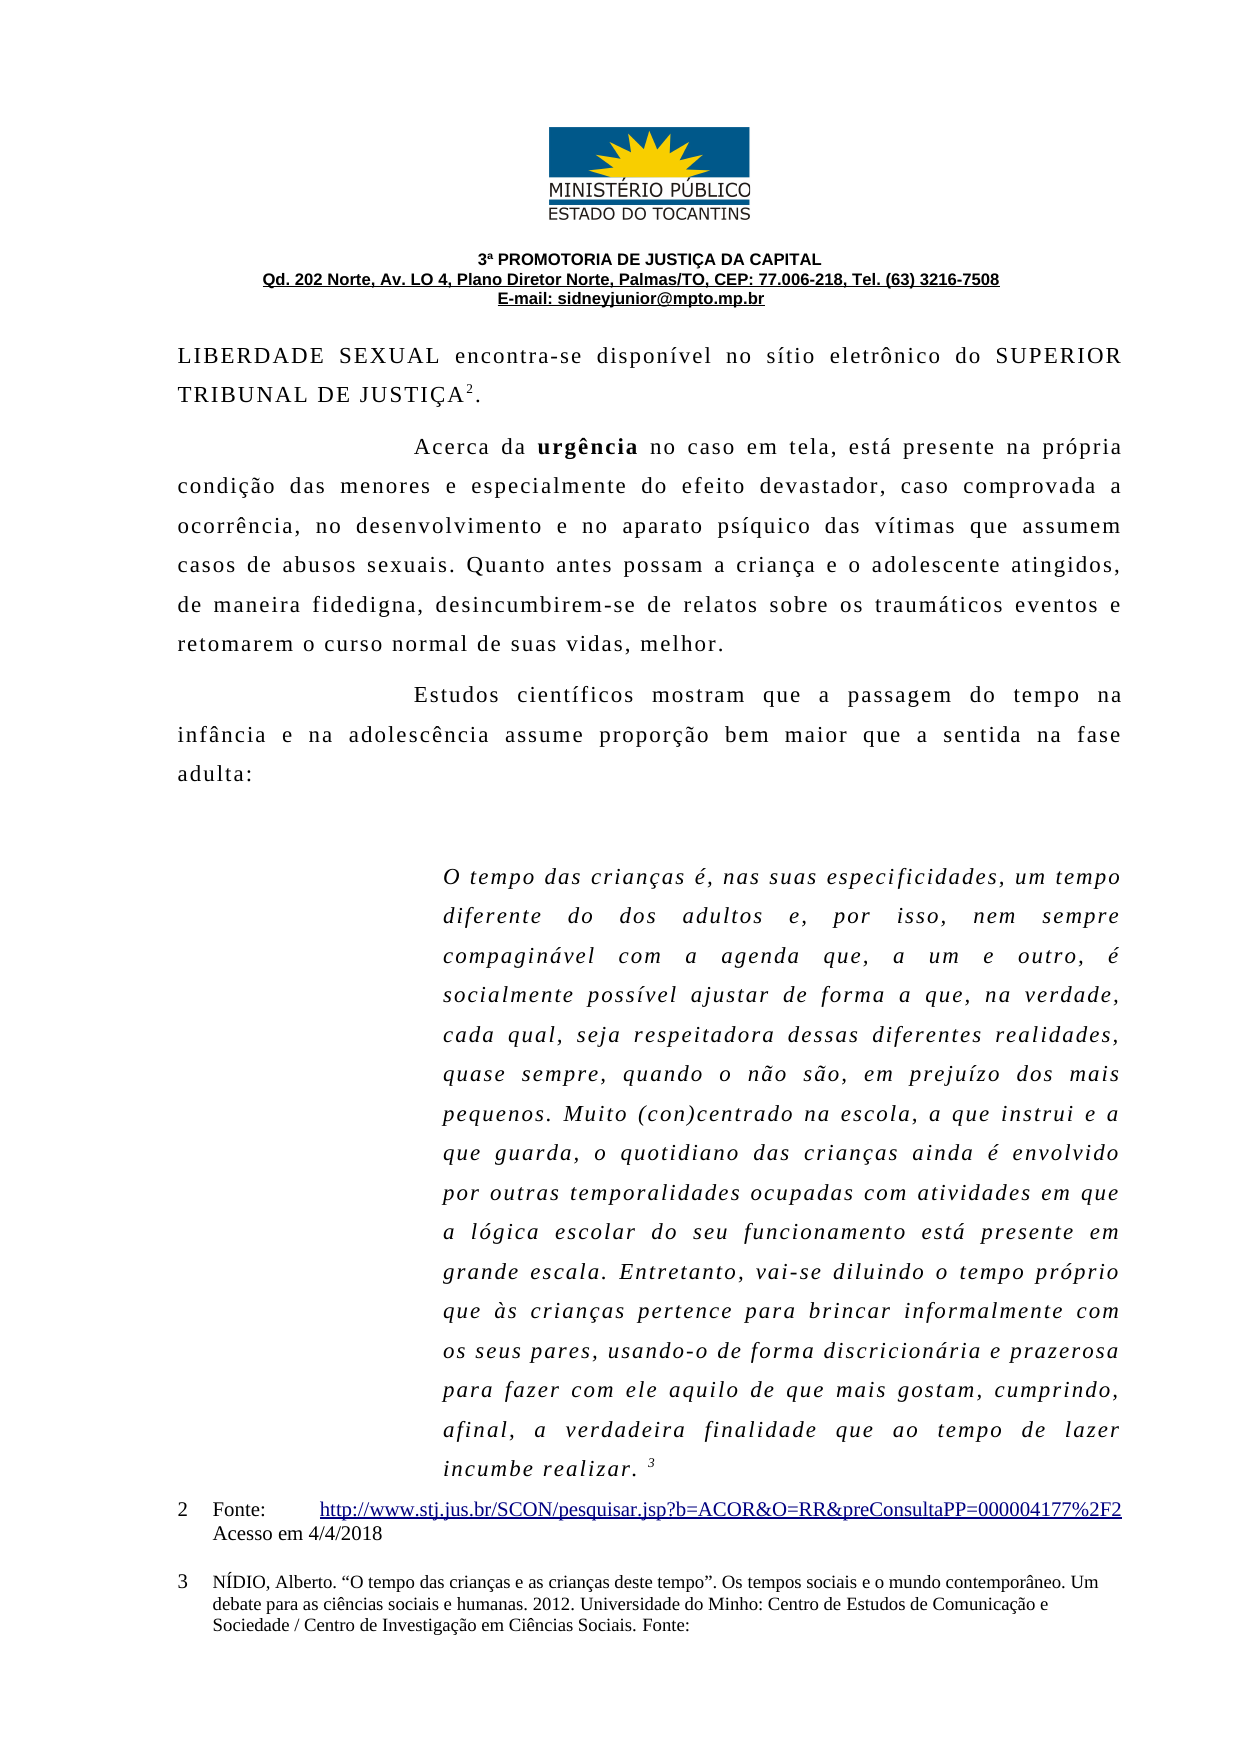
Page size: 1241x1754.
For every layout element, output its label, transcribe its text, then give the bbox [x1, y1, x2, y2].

text NÍDIO, Alberto. “O tempo das crianças e as crianças deste tempo”. Os tempos sociais e o mundo contemporâneo. Um debate para as ciências sociais e humanas. 2012. Universidade do Minho: Centro de Estudos de Comunicação e Sociedade / Centro de Investigação em Ciências Sociais. Fonte: [177, 1569, 1122, 1636]
text O tempo das crianças é, nas suas especificidades, um tempo diferente do dos adultos e, por isso, nem sempre compaginável com a agenda que, a um e outro, é socialmente possível ajustar de forma a que, na verdade, cada qual, seja respeitadora dessas diferentes realidades, quase sempre, quando o não são, em prejuízo dos mais pequenos. Muito (con)centrado na escola, a que instrui e a que guarda, o quotidiano das crianças ainda é envolvido por outras temporalidades ocupadas com atividades em que a lógica escolar do seu funcionamento está presente em grande escala. Entretanto, vai-se diluindo o tempo próprio que às crianças pertence para brincar informalmente com os seus pares, usando-o de forma discricionária e prazerosa para fazer com ele aquilo de que mais gostam, cumprindo, afinal, a verdadeira finalidade que ao tempo de lazer incumbe realizar. [443, 863, 1122, 1481]
picture [549, 127, 751, 220]
text Estudos científicos mostram que a passagem do tempo na infância e na adolescência assume proporção bem maior que a sentida na fase adulta: [177, 681, 1122, 787]
text LIBERDADE SEXUAL encontra-se disponível no sítio eletrônico do SUPERIOR TRIBUNAL DE JUSTIÇA. [177, 342, 1122, 408]
text Fonte: http://www.stj.jus.br/SCON/pesquisar.jsp?b=ACOR&O=RR&preConsultaPP=000004177%2F2 Acesso em 4/4/2018 [177, 1496, 1122, 1544]
text Acerca da urgência no caso em tela, está presente na própria condição das menores e especialmente do efeito devastador, caso comprovada a ocorrência, no desenvolvimento e no aparato psíquico das vítimas que assumem casos de abusos sexuais. Quanto antes possam a criança e o adolescente atingidos, de maneira fidedigna, desincumbirem-se de relatos sobre os traumáticos eventos e retomarem o curso normal de suas vidas, melhor. [177, 433, 1122, 657]
